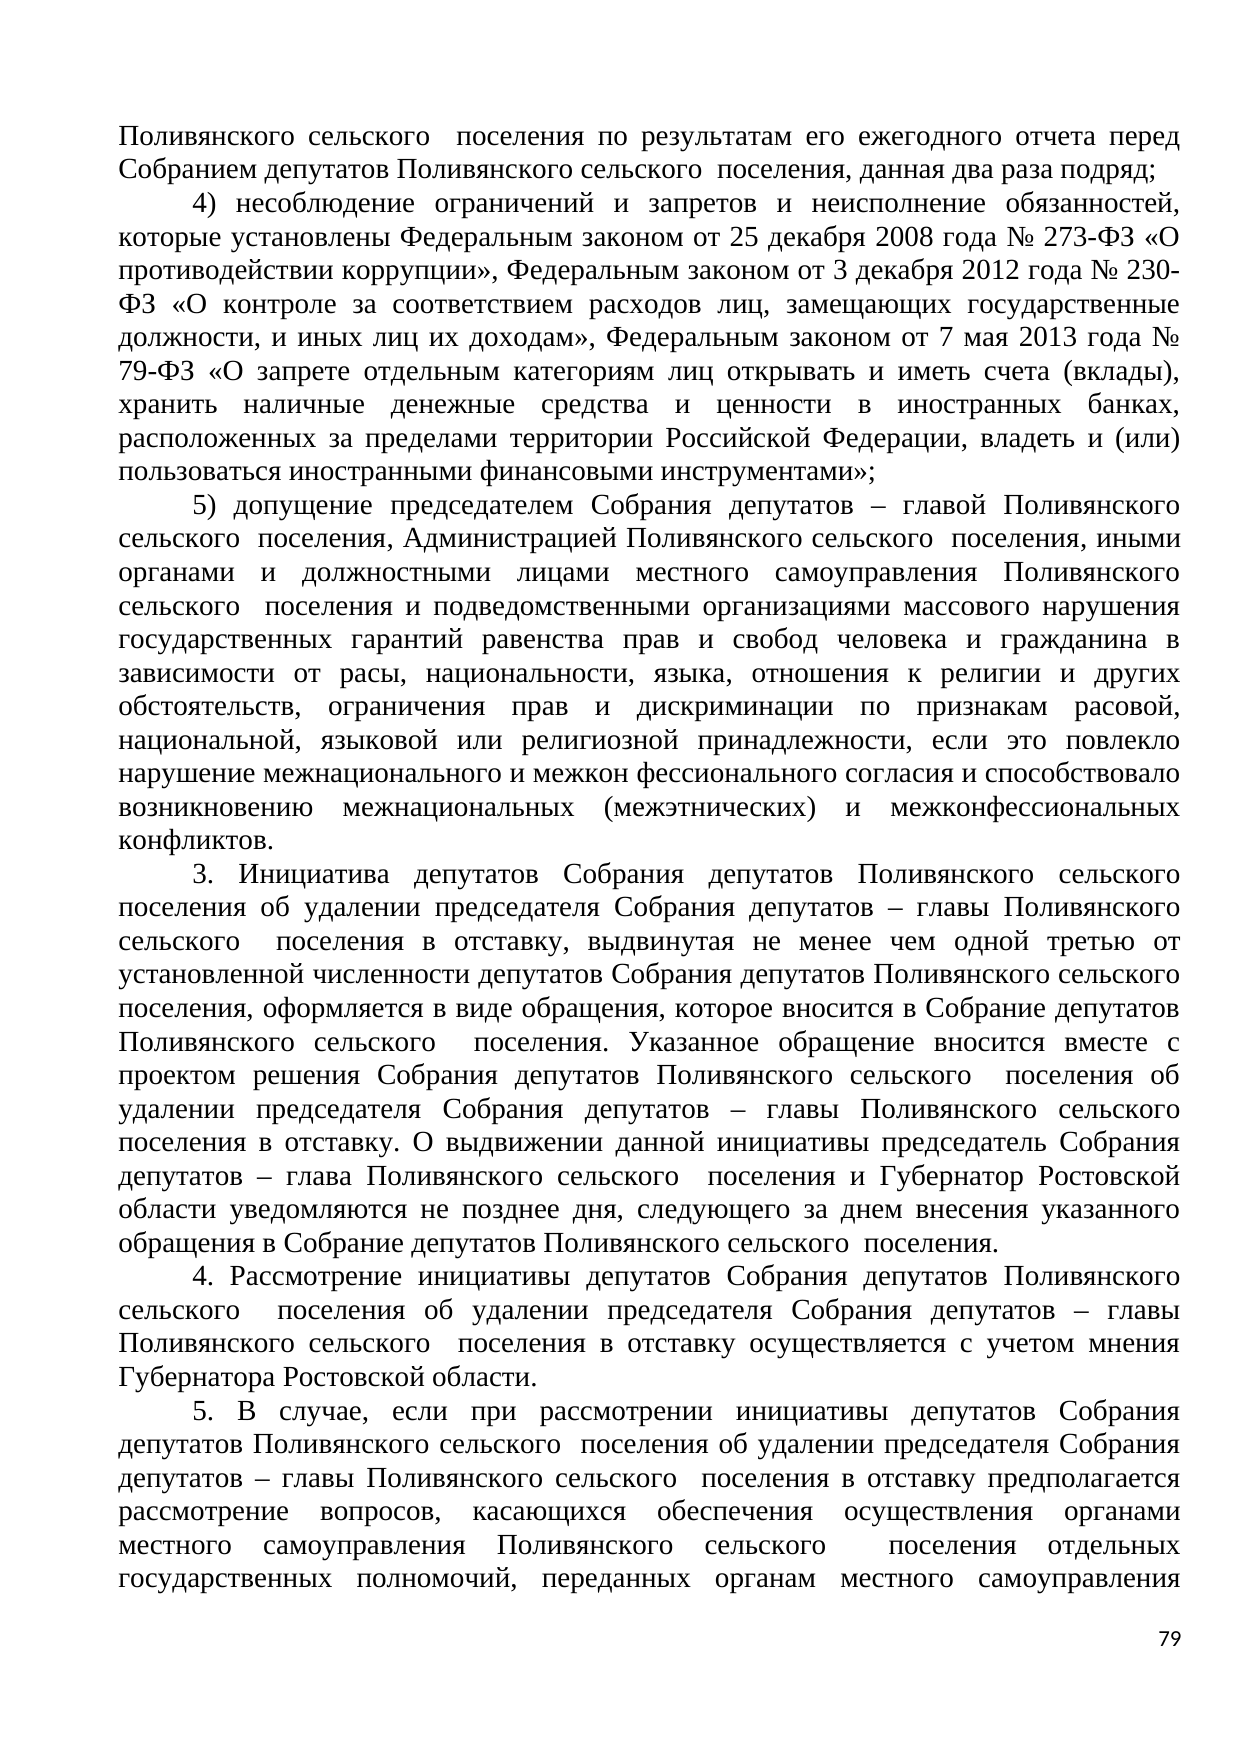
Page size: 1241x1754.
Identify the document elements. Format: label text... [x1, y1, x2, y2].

text 4) несоблюдение ограничений и запретов и неисполнение обязанностей, которые установлены Федеральным законом от 25 декабря 2008 года № 273-ФЗ «О противодействии коррупции», Федеральным законом от 3 декабря 2012 года № 230-ФЗ «О контроле за соответствием расходов лиц, замещающих государственные должности, и иных лиц их доходам», Федеральным законом от 7 мая 2013 года № 79-ФЗ «О запрете отдельным категориям лиц открывать и иметь счета (вклады), хранить наличные денежные средства и ценности в иностранных банках, расположенных за пределами территории Российской Федерации, владеть и (или) пользоваться иностранными финансовыми инструментами»; [118, 185, 1181, 487]
text 3. Инициатива депутатов Собрания депутатов Поливянского сельского поселения об удалении председателя Собрания депутатов – главы Поливянского сельского поселения в отставку, выдвинутая не менее чем одной третью от установленной численности депутатов Собрания депутатов Поливянского сельского поселения, оформляется в виде обращения, которое вносится в Собрание депутатов Поливянского сельского поселения. Указанное обращение вносится вместе с проектом решения Собрания депутатов Поливянского сельского поселения об удалении председателя Собрания депутатов – главы Поливянского сельского поселения в отставку. О выдвижении данной инициативы председатель Собрания депутатов – глава Поливянского сельского поселения и Губернатор Ростовской области уведомляются не позднее дня, следующего за днем внесения указанного обращения в Собрание депутатов Поливянского сельского поселения. [118, 856, 1181, 1258]
text 4. Рассмотрение инициативы депутатов Собрания депутатов Поливянского сельского поселения об удалении председателя Собрания депутатов – главы Поливянского сельского поселения в отставку осуществляется с учетом мнения Губернатора Ростовской области. [118, 1258, 1181, 1393]
text 5. В случае, если при рассмотрении инициативы депутатов Собрания депутатов Поливянского сельского поселения об удалении председателя Собрания депутатов – главы Поливянского сельского поселения в отставку предполагается рассмотрение вопросов, касающихся обеспечения осуществления органами местного самоуправления Поливянского сельского поселения отдельных государственных полномочий, переданных органам местного самоуправления [118, 1393, 1181, 1594]
text Поливянского сельского поселения по результатам его ежегодного отчета перед Собранием депутатов Поливянского сельского поселения, данная два раза подряд; [118, 118, 1181, 185]
text 5) допущение председателем Собрания депутатов – главой Поливянского сельского поселения, Администрацией Поливянского сельского поселения, иными органами и должностными лицами местного самоуправления Поливянского сельского поселения и подведомственными организациями массового нарушения государственных гарантий равенства прав и свобод человека и гражданина в зависимости от расы, национальности, языка, отношения к религии и других обстоятельств, ограничения прав и дискриминации по признакам расовой, национальной, языковой или религиозной принадлежности, если это повлекло нарушение межнационального и межкон фессионального согласия и способствовало возникновению межнациональных (межэтнических) и межконфессиональных конфликтов. [118, 487, 1181, 856]
